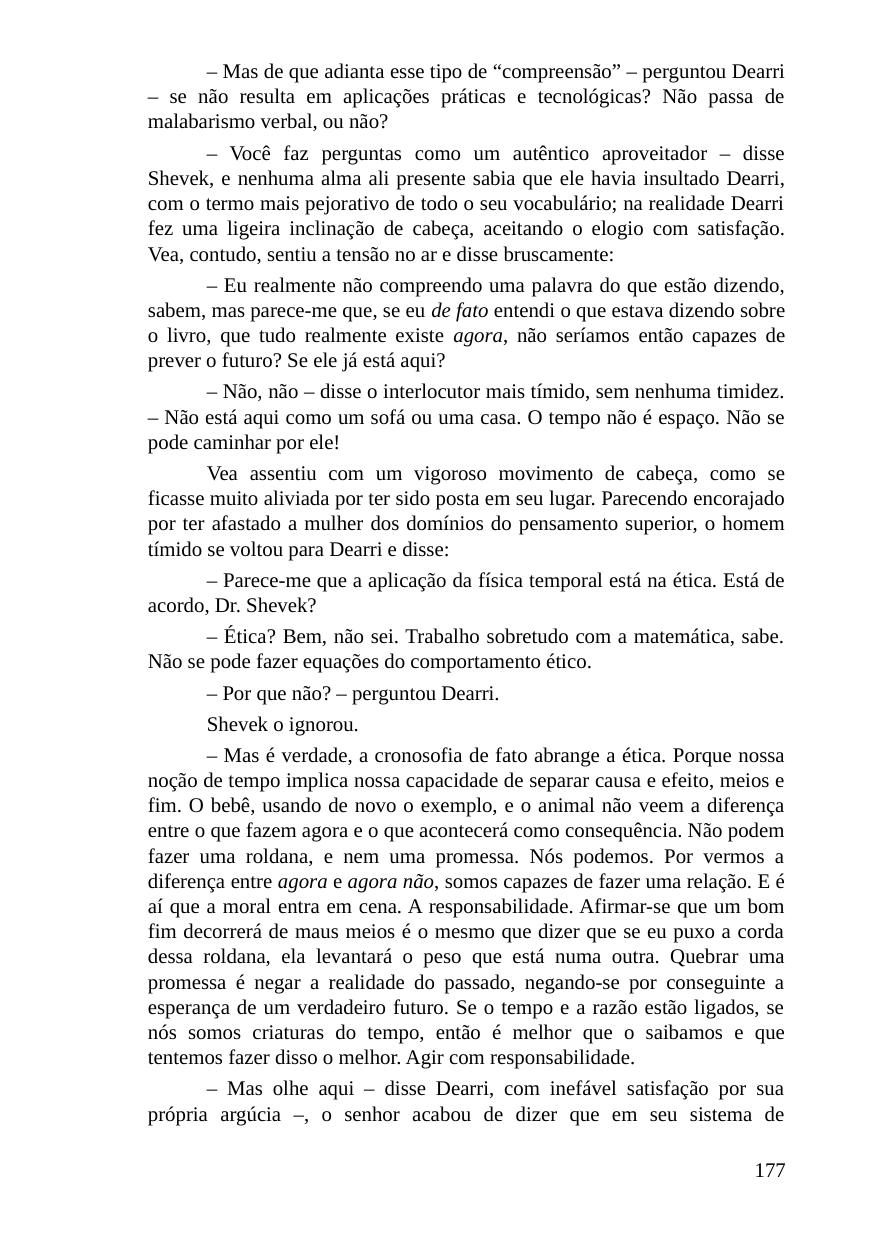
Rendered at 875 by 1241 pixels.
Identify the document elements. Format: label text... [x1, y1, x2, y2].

text – Mas de que adianta esse tipo de “compreensão” – perguntou Dearri – se não resulta em aplicações práticas e tecnológicas? Não passa de malabarismo verbal, ou não? [148, 59, 786, 133]
text – Eu realmente não compreendo uma palavra do que estão dizendo, sabem, mas parece-me que, se eu de fato entendi o que estava dizendo sobre o livro, que tudo realmente existe agora, não seríamos então capazes de prever o futuro? Se ele já está aqui? [148, 273, 786, 372]
text – Mas olhe aqui – disse Dearri, com inefável satisfação por sua própria argúcia –, o senhor acabou de dizer que em seu sistema de [148, 1076, 786, 1126]
text Vea assentiu com um vigoroso movimento de cabeça, como se ficasse muito aliviada por ter sido posta em seu lugar. Parecendo encorajado por ter afastado a mulher dos domínios do pensamento superior, o homem tímido se voltou para Dearri e disse: [148, 461, 786, 561]
text – Parece-me que a aplicação da física temporal está na ética. Está de acordo, Dr. Shevek? [148, 568, 786, 617]
text – Você faz perguntas como um autêntico aproveitador – disse Shevek, e nenhuma alma ali presente sabia que ele havia insultado Dearri, com o termo mais pejorativo de todo o seu vocabulário; na realidade Dearri fez uma ligeira inclinação de cabeça, aceitando o elogio com satisfação. Vea, contudo, sentiu a tensão no ar e disse bruscamente: [148, 141, 786, 266]
text – Mas é verdade, a cronosofia de fato abrange a ética. Porque nossa noção de tempo implica nossa capacidade de separar causa e efeito, meios e fim. O bebê, usando de novo o exemplo, e o animal não veem a diferença entre o que fazem agora e o que acontecerá como consequência. Não podem fazer uma roldana, e nem uma promessa. Nós podemos. Por vermos a diferença entre agora e agora não, somos capazes de fazer uma relação. E é aí que a moral entra em cena. A responsabilidade. Afirmar-se que um bom fim decorrerá de maus meios é o mesmo que dizer que se eu puxo a corda dessa roldana, ela levantará o peso que está numa outra. Quebrar uma promessa é negar a realidade do passado, negando-se por conseguinte a esperança de um verdadeiro futuro. Se o tempo e a razão estão ligados, se nós somos criaturas do tempo, então é melhor que o saibamos e que tentemos fazer disso o melhor. Agir com responsabilidade. [148, 743, 786, 1069]
text – Ética? Bem, não sei. Trabalho sobretudo com a matemática, sabe. Não se pode fazer equações do comportamento ético. [148, 624, 786, 673]
text – Não, não – disse o interlocutor mais tímido, sem nenhuma timidez. – Não está aqui como um sofá ou uma casa. O tempo não é espaço. Não se pode caminhar por ele! [148, 379, 786, 454]
text – Por que não? – perguntou Dearri. [148, 680, 786, 704]
text Shevek o ignorou. [148, 712, 786, 736]
